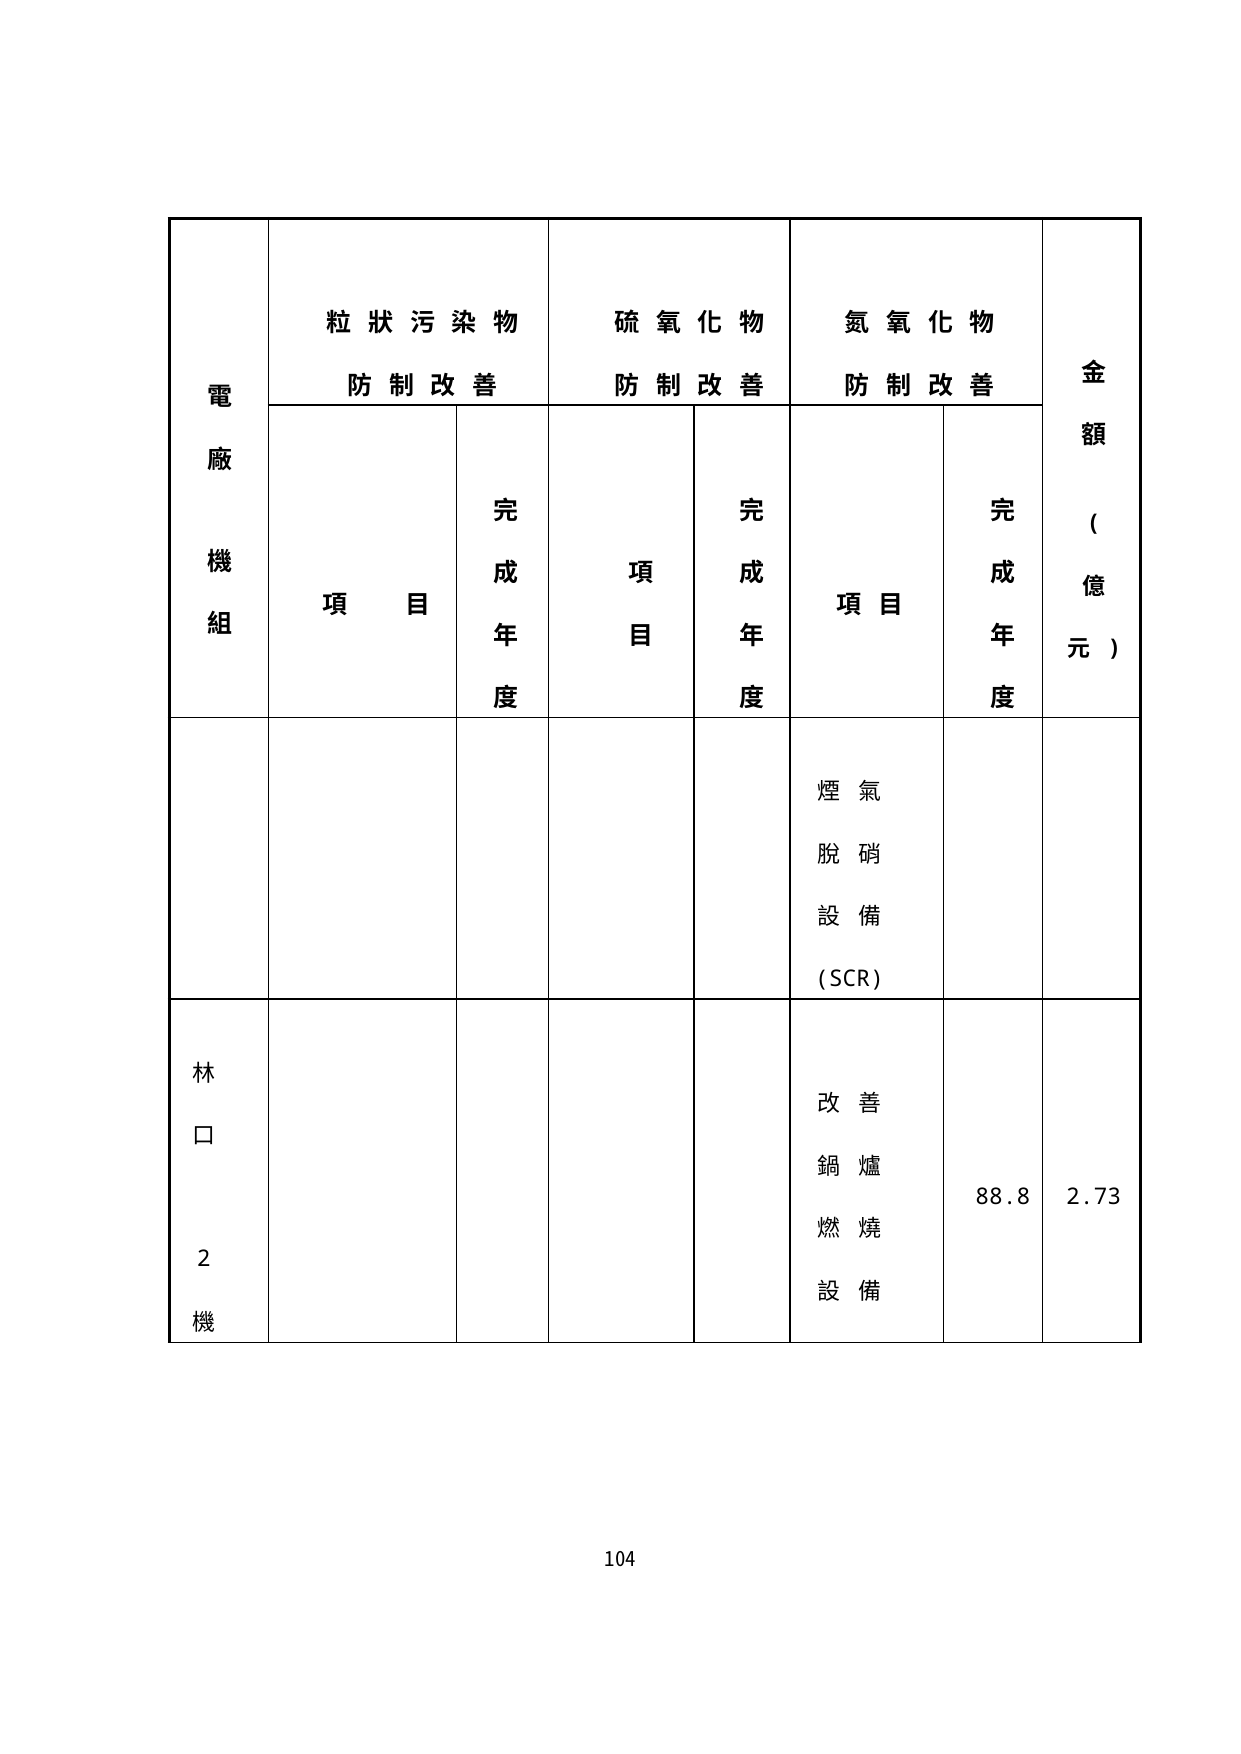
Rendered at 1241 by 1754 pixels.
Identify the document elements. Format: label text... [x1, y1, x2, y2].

table_cell 完成 年度 [457, 406, 548, 717]
table_header 電廠 機組 [171, 220, 268, 717]
table_cell [944, 718, 1042, 998]
table_cell 項目 [791, 406, 943, 717]
table_cell 項 目 [549, 406, 693, 717]
table_cell [457, 1000, 548, 1341]
table_header 金額 (億元) [1043, 220, 1139, 717]
table_cell 林口 2機 [171, 1000, 268, 1341]
table_cell [549, 1000, 693, 1341]
table_header 粒狀污染物 防制改善 [269, 220, 548, 404]
table_cell 煙氣脫硝設備(SCR) [791, 718, 943, 998]
table_cell 88.8 [944, 1000, 1042, 1341]
table_cell [695, 1000, 789, 1341]
table_cell [695, 718, 789, 998]
table_cell [171, 718, 268, 998]
table_cell [269, 718, 456, 998]
table_cell 項 目 [269, 406, 456, 717]
table_cell [1043, 718, 1139, 998]
table_cell 改善鍋爐燃燒設備 [791, 1000, 943, 1341]
table_cell [549, 718, 693, 998]
table_header 硫氧化物 防制改善 [549, 220, 789, 404]
table_cell 2.73 [1043, 1000, 1139, 1341]
table_cell 完成年度 [695, 406, 789, 717]
table_cell 完成 年度 [944, 406, 1042, 717]
table_cell [457, 718, 548, 998]
table_header 氮氧化物 防制改善 [791, 220, 1042, 404]
table_cell [269, 1000, 456, 1341]
